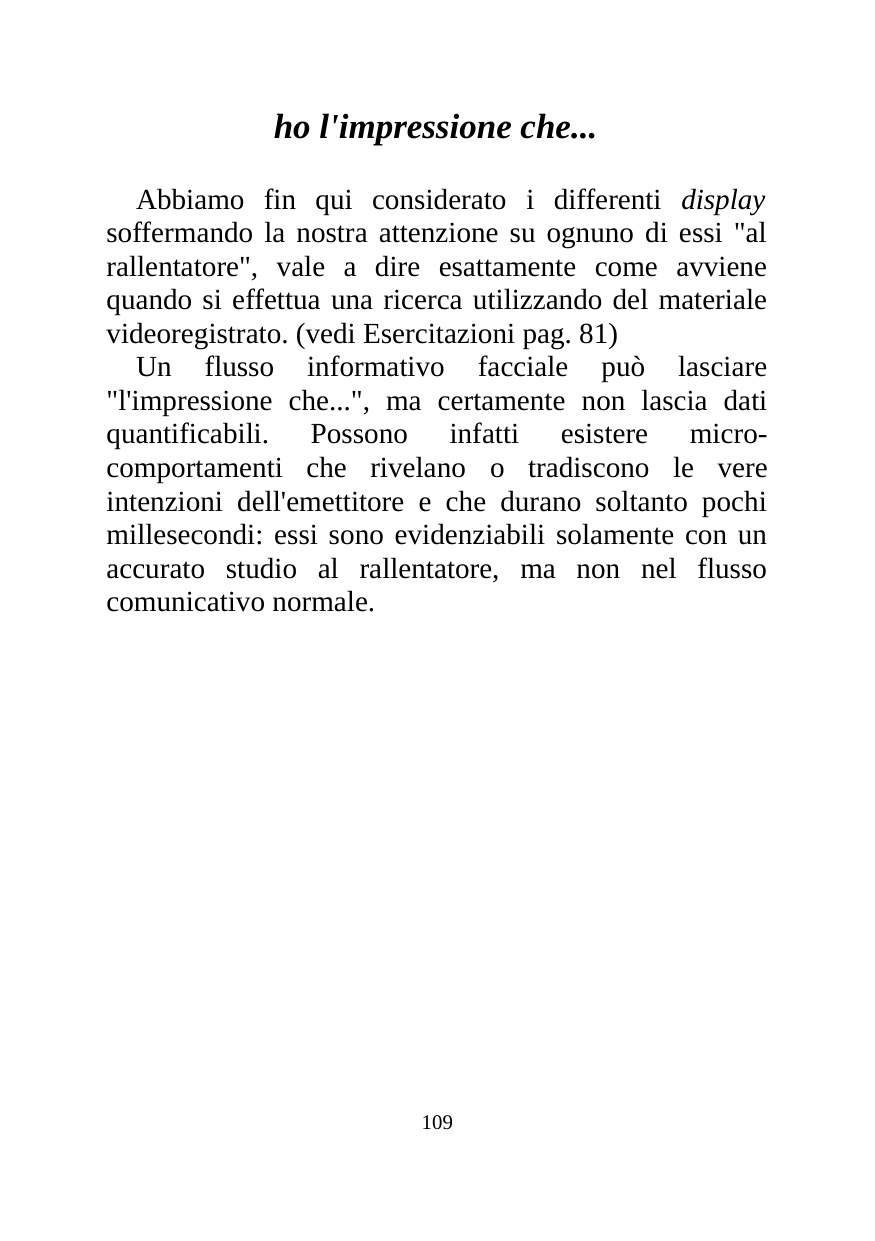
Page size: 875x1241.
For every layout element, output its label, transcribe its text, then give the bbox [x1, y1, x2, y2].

subtitle ho l'impressione che... [106, 106, 768, 146]
text Un flusso informativo facciale può lasciare "l'impressione che...", ma certamente non lascia dati quantificabili. Possono infatti esistere micro-comportamenti che rivelano o tradiscono le vere intenzioni dell'emettitore e che durano soltanto pochi millesecondi: essi sono evidenziabili solamente con un accurato studio al rallentatore, ma non nel flusso comunicativo normale. [106, 349, 768, 618]
text Abbiamo fin qui considerato i differenti display soffermando la nostra attenzione su ognuno di essi "al rallentatore", vale a dire esattamente come avviene quando si effettua una ricerca utilizzando del materiale videoregistrato. (vedi Esercitazioni pag. 81) [106, 182, 768, 349]
